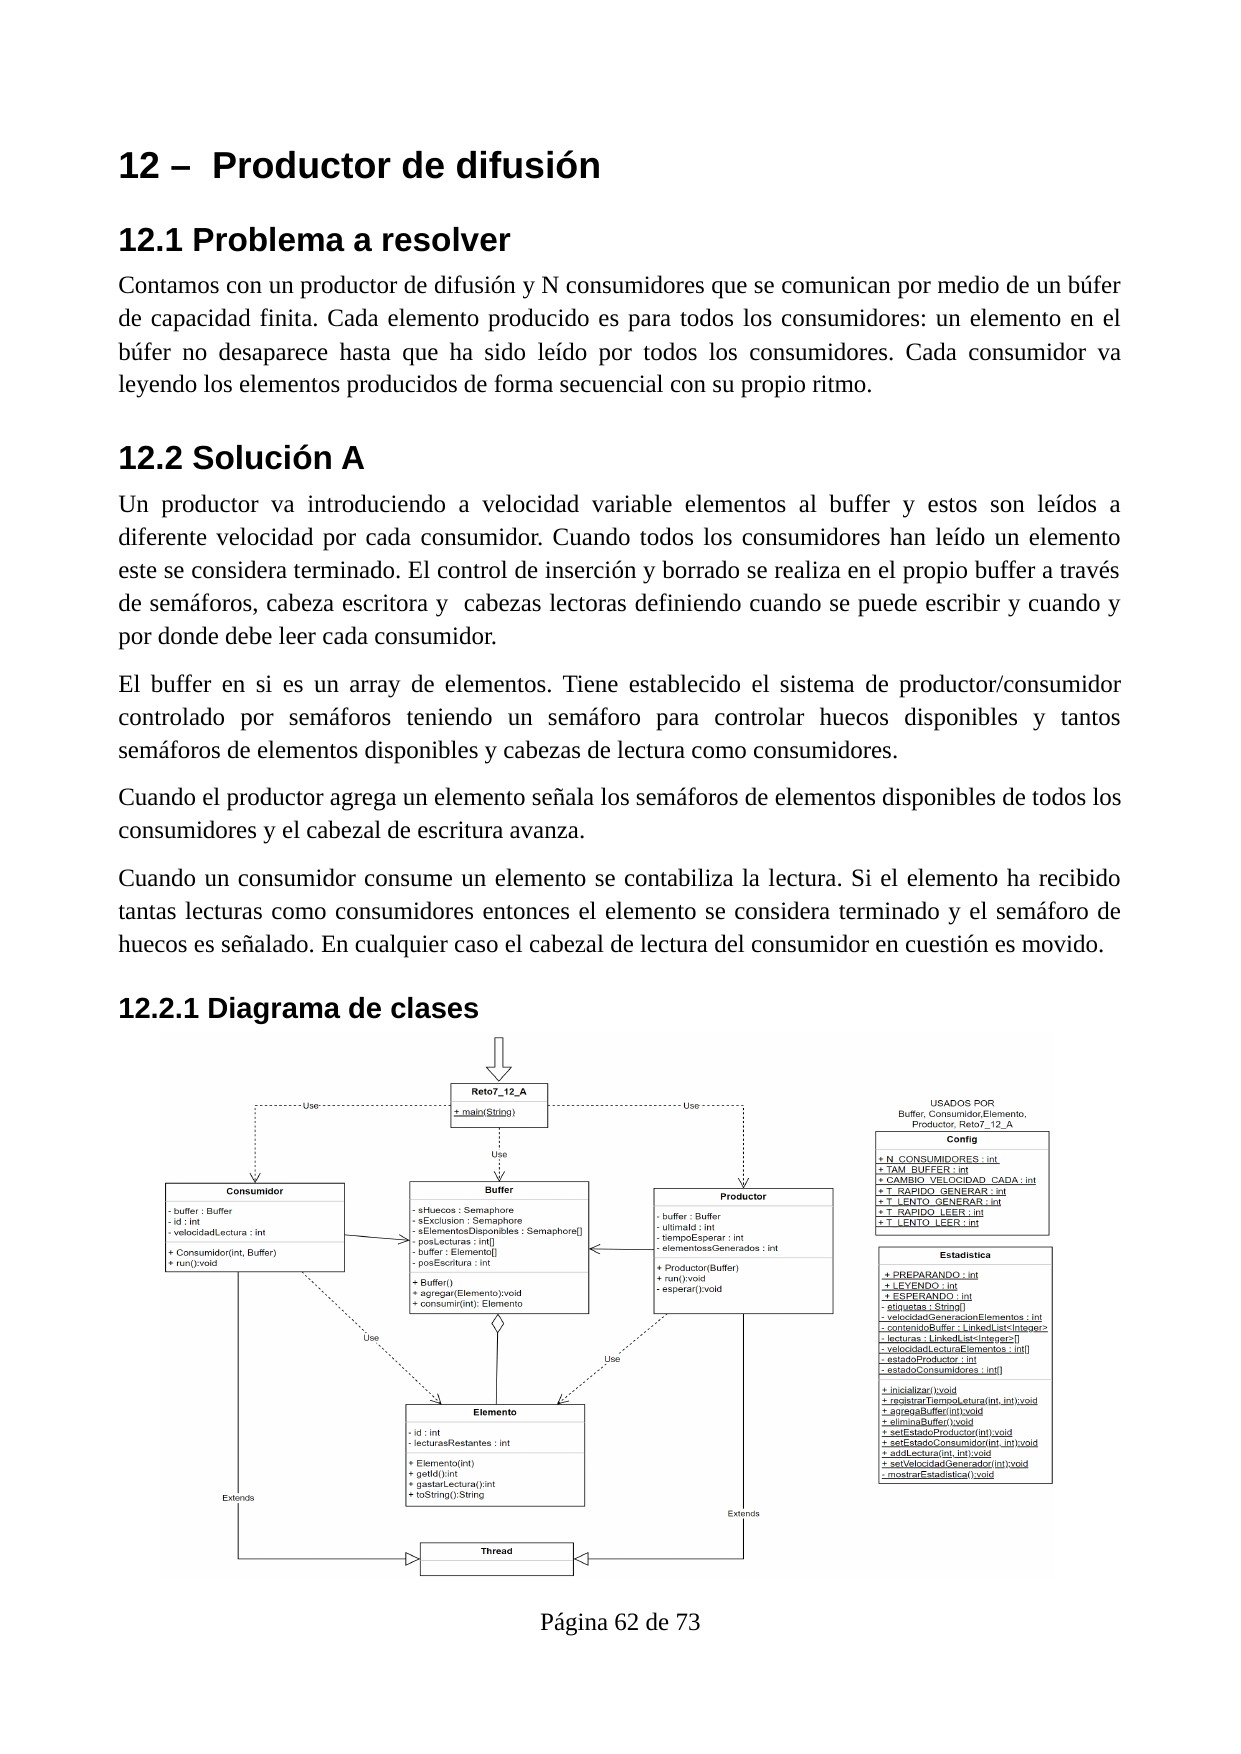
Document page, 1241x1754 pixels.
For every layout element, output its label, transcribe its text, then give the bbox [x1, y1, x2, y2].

text Un productor va introduciendo a velocidad variable elementos al buffer y estos son leídos a diferente velocidad por cada consumidor. Cuando todos los consumidores han leído un elemento este se considera terminado. El control de inserción y borrado se realiza en el propio buffer a través de semáforos, cabeza escritora y cabezas lectoras definiendo cuando se puede escribir y cuando y por donde debe leer cada consumidor. [118, 489, 1122, 650]
picture [160, 1032, 1054, 1578]
subtitle 12.2.1 Diagrama de clases [118, 991, 1122, 1025]
text El buffer en si es un array de elementos. Tiene establecido el sistema de productor/consumidor controlado por semáforos teniendo un semáforo para controlar huecos disponibles y tantos semáforos de elementos disponibles y cabezas de lectura como consumidores. [118, 669, 1122, 763]
text Cuando el productor agrega un elemento señala los semáforos de elementos disponibles de todos los consumidores y el cabezal de escritura avanza. [118, 782, 1122, 844]
subtitle 12 – Productor de difusión [118, 143, 1122, 186]
text Contamos con un productor de difusión y N consumidores que se comunican por medio de un búfer de capacidad finita. Cada elemento producido es para todos los consumidores: un elemento en el búfer no desaparece hasta que ha sido leído por todos los consumidores. Cada consumidor va leyendo los elementos producidos de forma secuencial con su propio ritmo. [118, 271, 1122, 398]
text Cuando un consumidor consume un elemento se contabiliza la lectura. Si el elemento ha recibido tantas lecturas como consumidores entonces el elemento se considera terminado y el semáforo de huecos es señalado. En cualquier caso el cabezal de lectura del consumidor en cuestión es movido. [118, 863, 1122, 958]
subtitle 12.2 Solución A [118, 438, 1122, 476]
subtitle 12.1 Problema a resolver [118, 219, 1122, 258]
